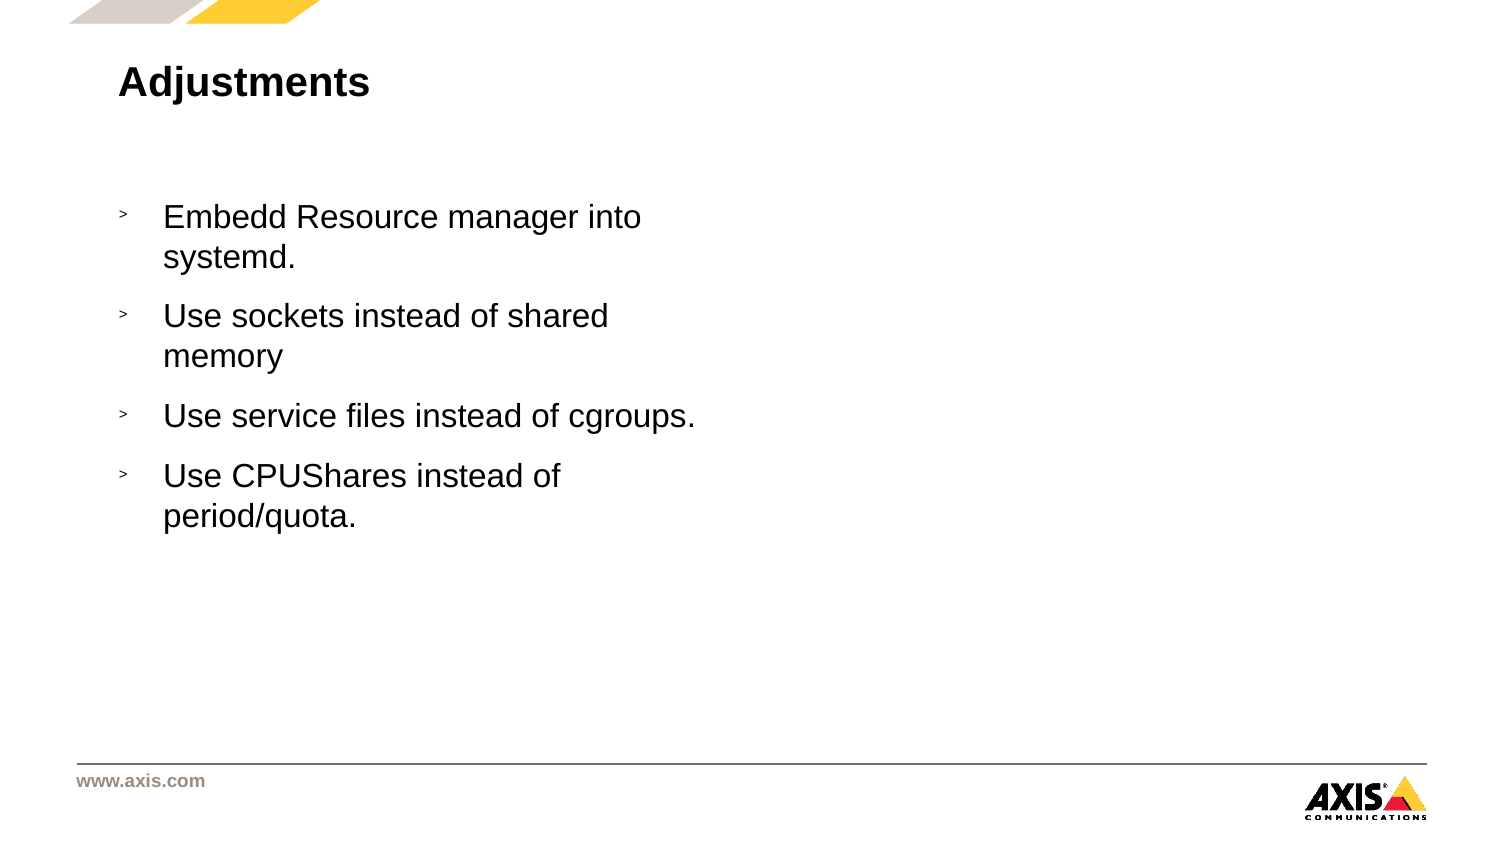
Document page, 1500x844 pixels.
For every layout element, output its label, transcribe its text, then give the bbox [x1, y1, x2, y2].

picture [1305, 776, 1426, 820]
title Adjustments [103, 47, 1461, 108]
list Embedd Resource manager into systemd. Use sockets instead of shared memory Use service files instead of cgroups. Use CPUShares instead of period/quota. [103, 187, 751, 674]
